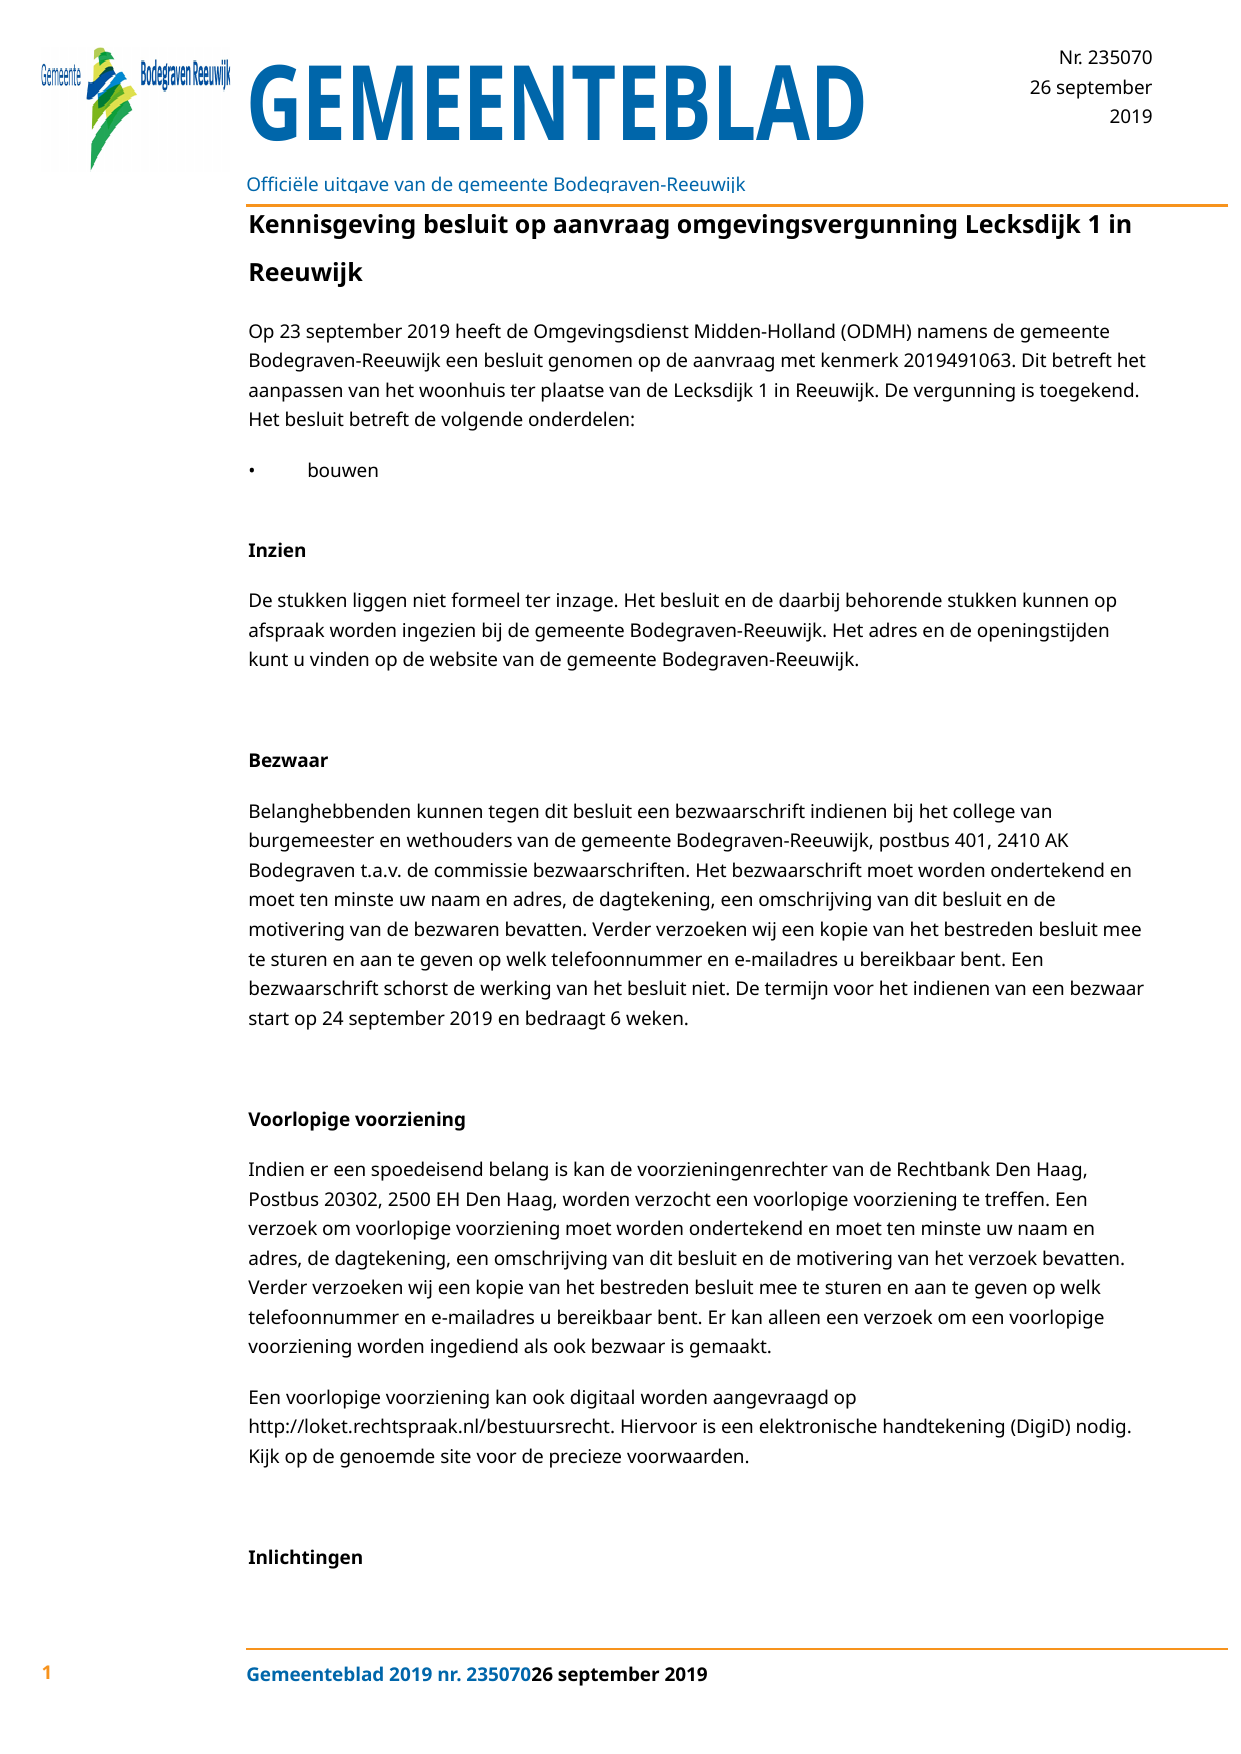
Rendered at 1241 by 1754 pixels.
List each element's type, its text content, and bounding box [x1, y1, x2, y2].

picture [41, 47, 231, 172]
text Kennisgeving besluit op aanvraag omgevingsvergunning Lecksdijk 1 in Reeuwijk [248, 207, 1152, 288]
text Indien er een spoedeisend belang is kan de voorzieningenrechter van de Rechtbank Den Haag, Postbus 20302, 2500 EH Den Haag, worden verzocht een voorlopige voorziening te treffen. Een verzoek om voorlopige voorziening moet worden ondertekend en moet ten minste uw naam en adres, de dagtekening, een omschrijving van dit besluit en de motivering van het verzoek bevatten. Verder verzoeken wij een kopie van het bestreden besluit mee te sturen en aan te geven op welk telefoonnummer en e-mailadres u bereikbaar bent. Er kan alleen een verzoek om een voorlopige voorziening worden ingediend als ook bezwaar is gemaakt. [248, 1156, 1152, 1359]
text Belanghebbenden kunnen tegen dit besluit een bezwaarschrift indienen bij het college van burgemeester en wethouders van de gemeente Bodegraven-Reeuwijk, postbus 401, 2410 AK Bodegraven t.a.v. de commissie bezwaarschriften. Het bezwaarschrift moet worden ondertekend en moet ten minste uw naam en adres, de dagtekening, een omschrijving van dit besluit en de motivering van de bezwaren bevatten. Verder verzoeken wij een kopie van het bestreden besluit mee te sturen en aan te geven op welk telefoonnummer en e-mailadres u bereikbaar bent. Een bezwaarschrift schorst de werking van het besluit niet. De termijn voor het indienen van een bezwaar start op 24 september 2019 en bedraagt 6 weken. [248, 798, 1152, 1031]
text Inzien [248, 537, 1152, 563]
text Op 23 september 2019 heeft de Omgevingsdienst Midden-Holland (ODMH) namens de gemeente Bodegraven-Reeuwijk een besluit genomen op de aanvraag met kenmerk 2019491063. Dit betreft het aanpassen van het woonhuis ter plaatse van de Lecksdijk 1 in Reeuwijk. De vergunning is toegekend. Het besluit betreft de volgende onderdelen: [248, 318, 1152, 432]
list bouwen [248, 457, 1152, 483]
text Inlichtingen [248, 1544, 1152, 1570]
text Bezwaar [248, 747, 1152, 773]
text De stukken liggen niet formeel ter inzage. Het besluit en de daarbij behorende stukken kunnen op afspraak worden ingezien bij de gemeente Bodegraven-Reeuwijk. Het adres en de openingstijden kunt u vinden op de website van de gemeente Bodegraven-Reeuwijk. [248, 587, 1152, 672]
text Voorlopige voorziening [248, 1106, 1152, 1132]
text Een voorlopige voorziening kan ook digitaal worden aangevraagd op http://loket.rechtspraak.nl/bestuursrecht. Hiervoor is een elektronische handtekening (DigiD) nodig. Kijk op de genoemde site voor de precieze voorwaarden. [248, 1384, 1152, 1469]
